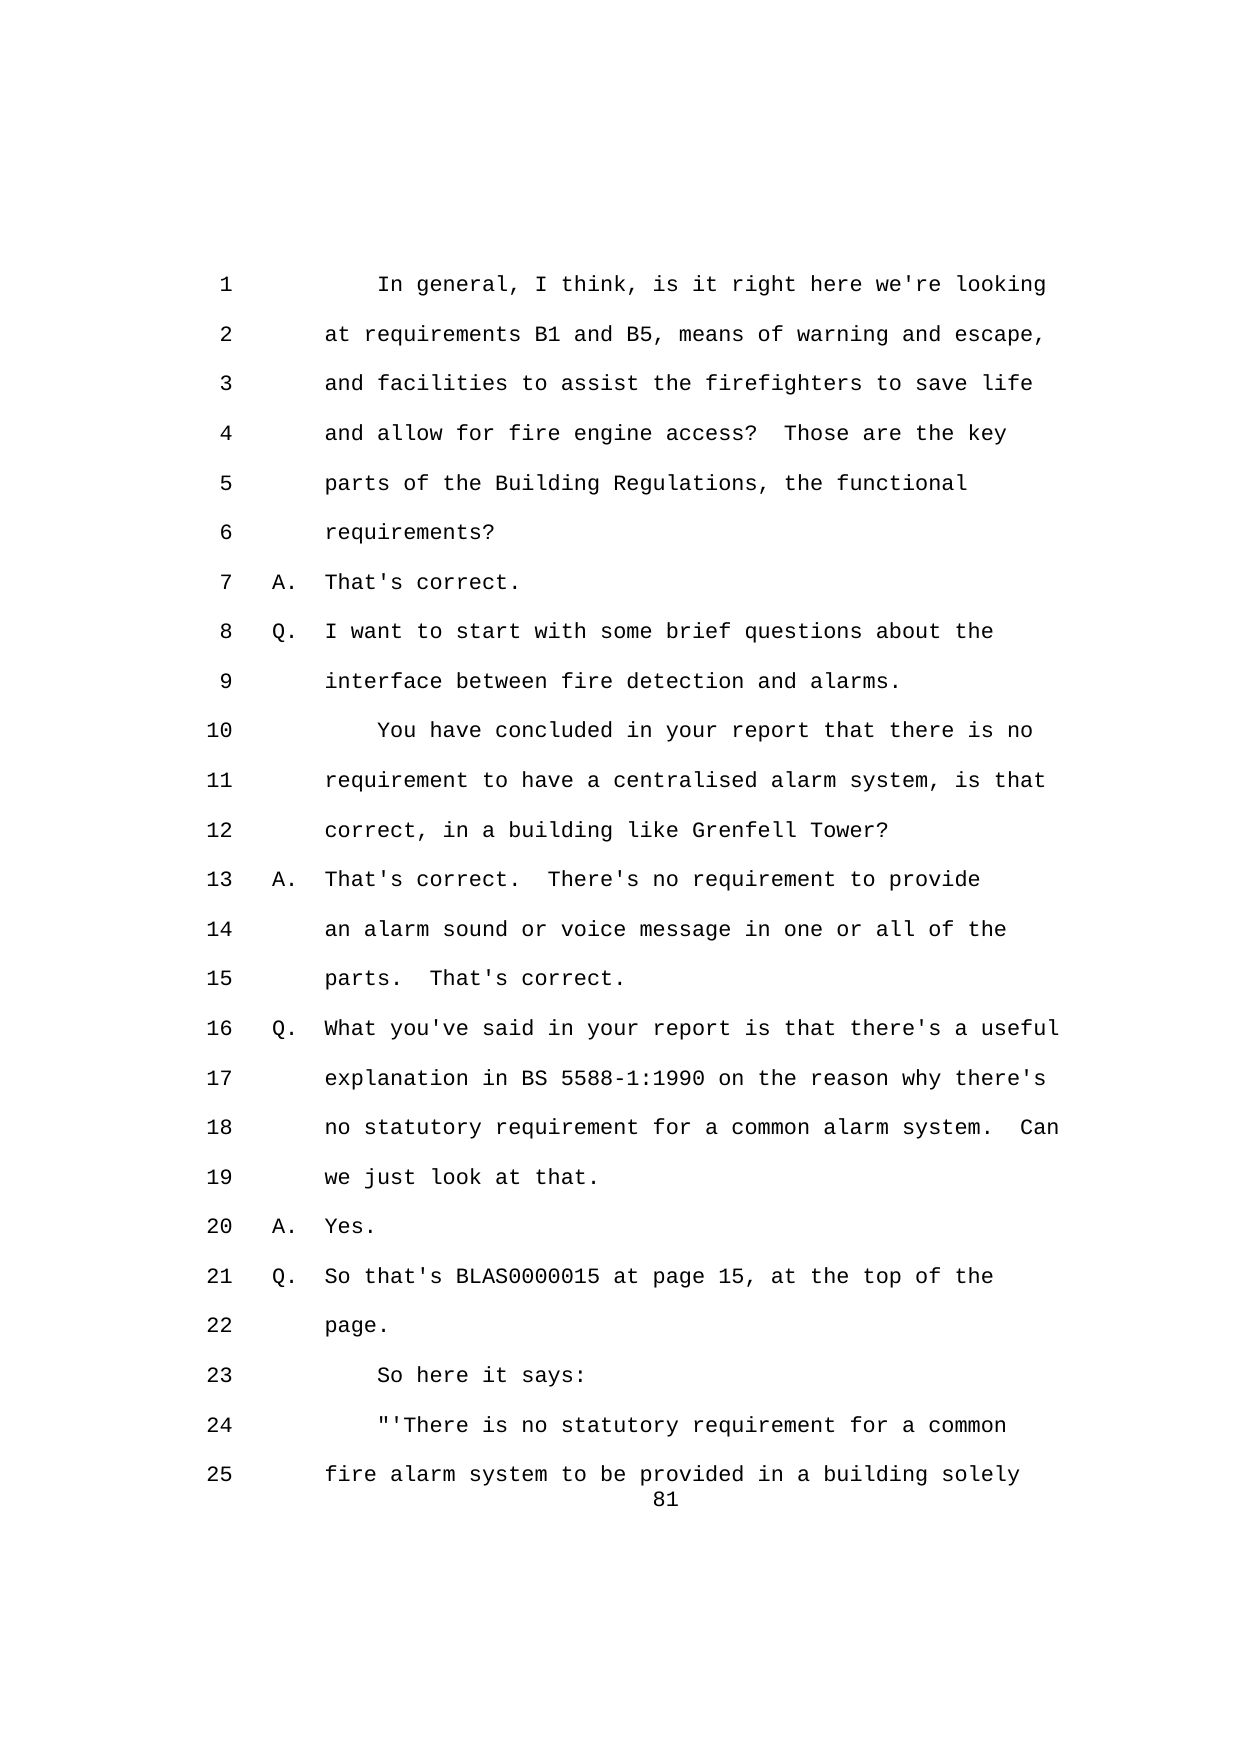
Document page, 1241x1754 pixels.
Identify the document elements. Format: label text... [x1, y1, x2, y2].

text 7 A. That's correct. [75, 571, 1165, 596]
text 19 we just look at that. [75, 1166, 1165, 1191]
text 10 You have concluded in your report that there is no [75, 719, 1165, 744]
text 4 and allow for fire engine access? Those are the key [75, 422, 1165, 447]
text 17 explanation in BS 5588-1:1990 on the reason why there's [75, 1067, 1165, 1091]
text 6 requirements? [75, 521, 1165, 546]
text 22 page. [75, 1314, 1165, 1339]
text 5 parts of the Building Regulations, the functional [75, 472, 1165, 496]
text 81 [75, 1488, 1165, 1513]
text 9 interface between fire detection and alarms. [75, 670, 1165, 695]
text 1 In general, I think, is it right here we're looking [75, 273, 1165, 298]
text 3 and facilities to assist the firefighters to save life [75, 372, 1165, 397]
text 25 fire alarm system to be provided in a building solely [75, 1463, 1165, 1488]
text 2 at requirements B1 and B5, means of warning and escape, [75, 323, 1165, 348]
text 16 Q. What you've said in your report is that there's a useful [75, 1017, 1165, 1042]
text 15 parts. That's correct. [75, 967, 1165, 992]
text 14 an alarm sound or voice message in one or all of the [75, 918, 1165, 943]
text 18 no statutory requirement for a common alarm system. Can [75, 1116, 1165, 1141]
text 8 Q. I want to start with some brief questions about the [75, 620, 1165, 645]
text 13 A. That's correct. There's no requirement to provide [75, 868, 1165, 893]
text 11 requirement to have a centralised alarm system, is that [75, 769, 1165, 794]
text 23 So here it says: [75, 1364, 1165, 1389]
text 12 correct, in a building like Grenfell Tower? [75, 819, 1165, 843]
text 24 "'There is no statutory requirement for a common [75, 1414, 1165, 1438]
text 20 A. Yes. [75, 1215, 1165, 1240]
text 21 Q. So that's BLAS0000015 at page 15, at the top of the [75, 1265, 1165, 1290]
